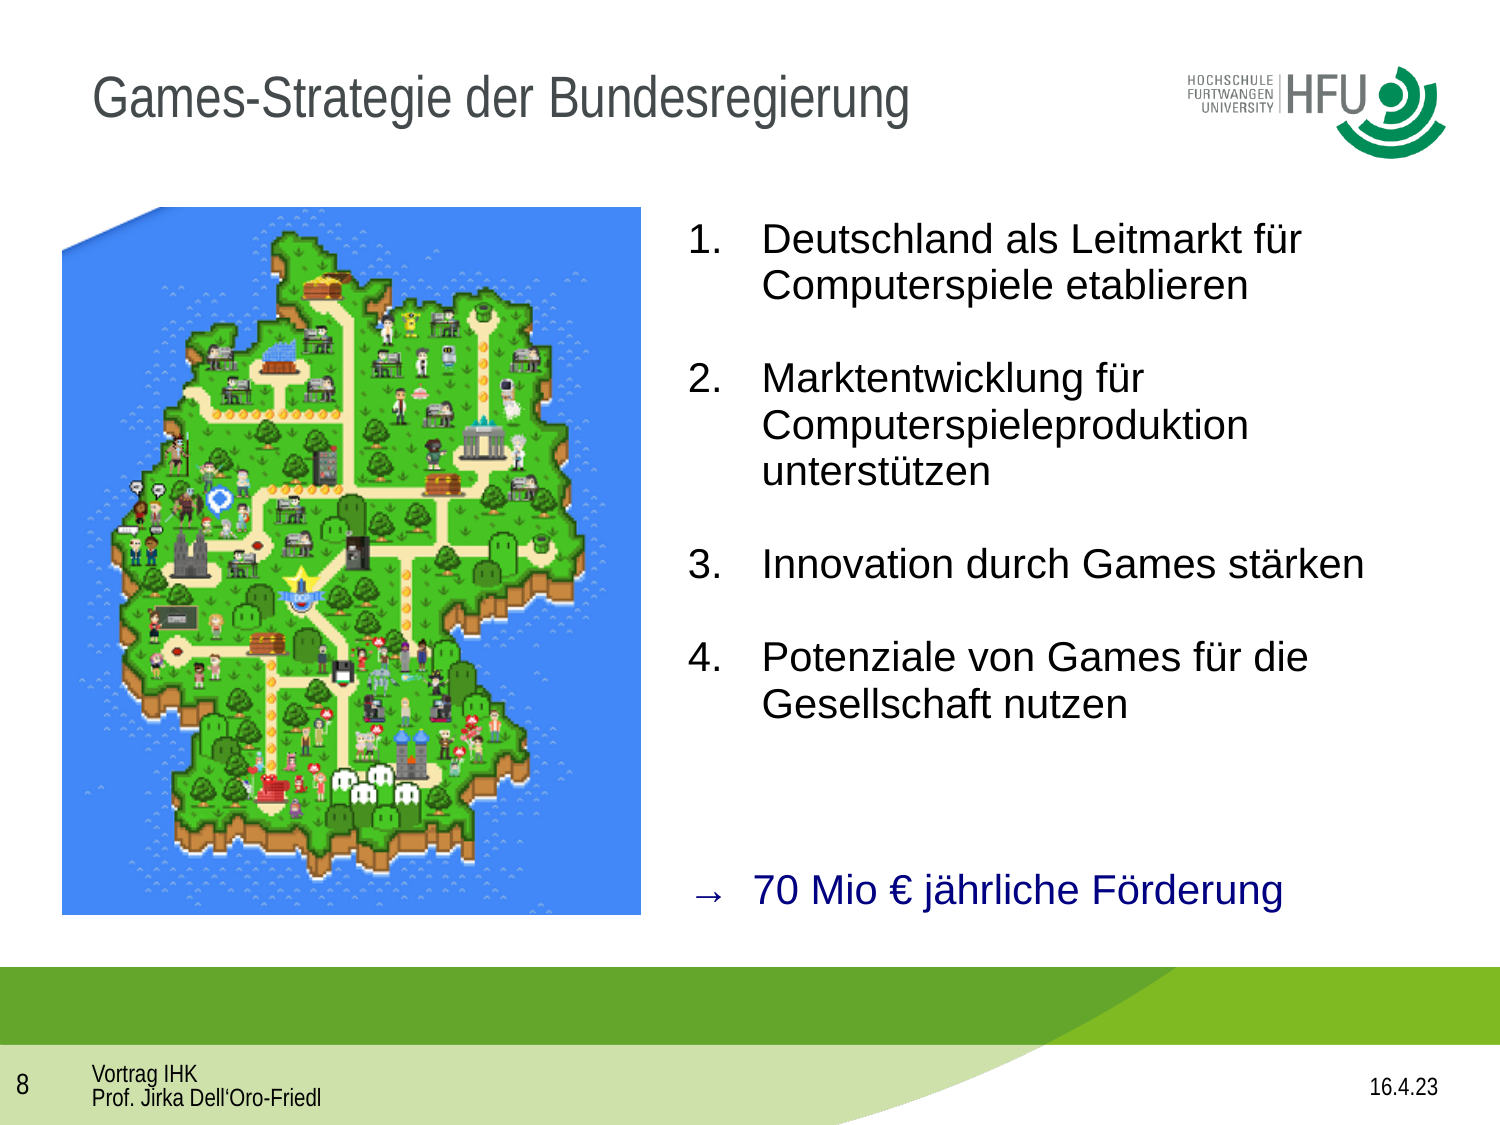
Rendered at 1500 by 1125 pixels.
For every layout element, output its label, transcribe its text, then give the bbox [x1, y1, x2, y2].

text_box 1. Deutschland als Leitmarkt für Computerspiele etablieren 2. Marktentwicklung für Computerspieleproduktion unterstützen 3. Innovation durch Games stärken 4. Potenziale von Games für die Gesellschaft nutzen → 70 Mio € jährliche Förderung [673, 208, 1456, 925]
title Games-Strategie der Bundesregierung [77, 64, 1353, 153]
picture [1166, 53, 1454, 164]
picture [0, 967, 1500, 1125]
picture [62, 207, 641, 915]
